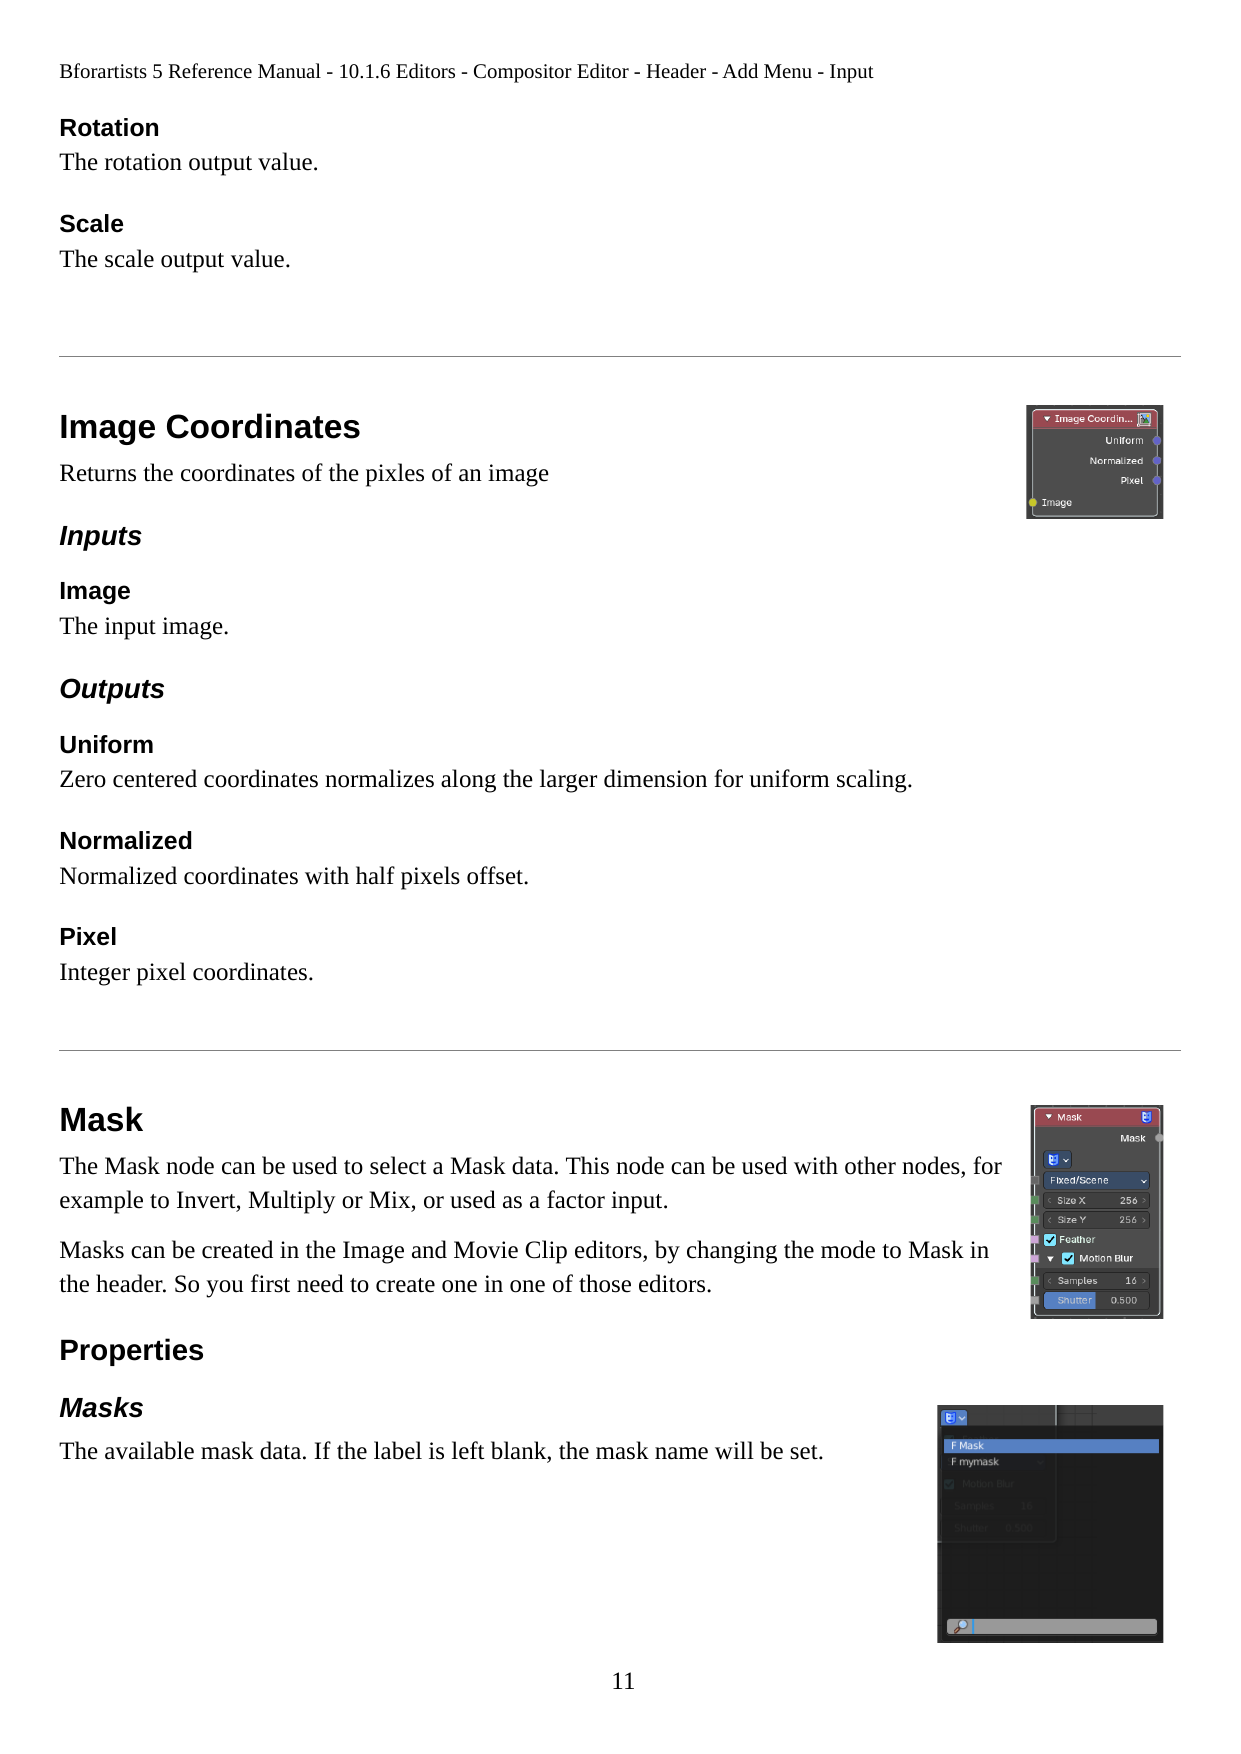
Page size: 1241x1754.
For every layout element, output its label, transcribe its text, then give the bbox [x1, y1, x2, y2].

subtitle Scale [59, 209, 1181, 237]
text Returns the coordinates of the pixles of an image [59, 458, 1026, 487]
picture [1030, 1105, 1164, 1319]
subtitle Outputs [59, 673, 1181, 705]
subtitle [1164, 407, 1181, 446]
subtitle Masks [59, 1392, 1181, 1423]
picture [1026, 405, 1164, 519]
text The input image. [59, 611, 1181, 640]
text The available mask data. If the label is left blank, the mask name will be set. [59, 1436, 937, 1465]
text Masks can be created in the Image and Movie Clip editors, by changing the mode to Mask in the header. So you first need to create one in one of those editors. [59, 1235, 1030, 1298]
subtitle Properties [59, 1333, 1181, 1367]
subtitle Pixel [59, 922, 1181, 951]
subtitle Normalized [59, 826, 1181, 854]
subtitle Rotation [59, 113, 1181, 141]
text Zero centered coordinates normalizes along the larger dimension for uniform scaling. [59, 764, 1181, 793]
subtitle Inputs [59, 519, 1181, 551]
text The rotation output value. [59, 147, 1181, 176]
subtitle Image Coordinates [59, 407, 1026, 446]
text Normalized coordinates with half pixels offset. [59, 861, 1181, 889]
subtitle Uniform [59, 730, 1181, 758]
subtitle Mask [59, 1100, 1181, 1139]
subtitle Image [59, 576, 1181, 605]
text Integer pixel coordinates. [59, 957, 1181, 986]
picture [937, 1405, 1164, 1643]
text The Mask node can be used to select a Mask data. This node can be used with other nodes, for example to Invert, Multiply or Mix, or used as a factor input. [59, 1151, 1030, 1214]
text The scale output value. [59, 244, 1181, 272]
